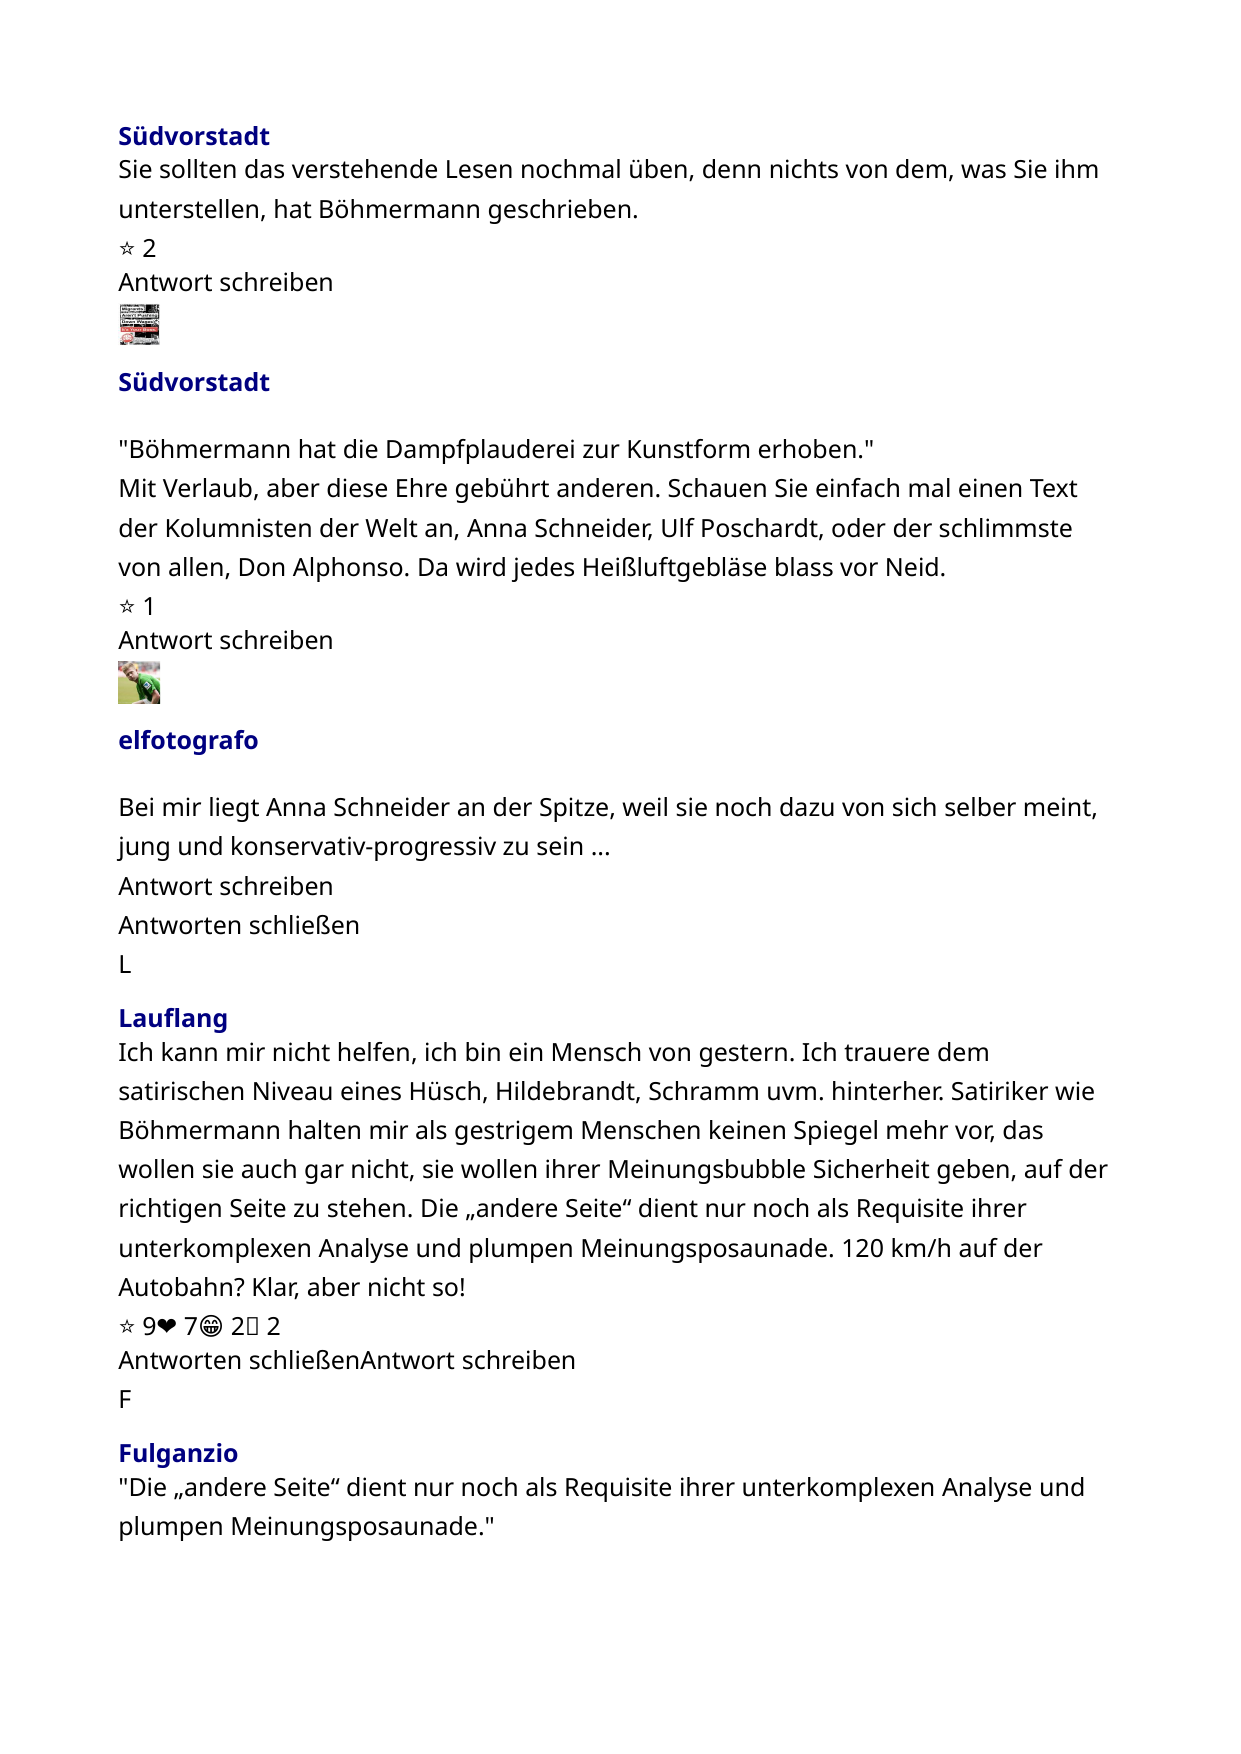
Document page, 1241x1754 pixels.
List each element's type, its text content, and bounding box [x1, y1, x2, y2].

text Antworten schließen [118, 907, 1122, 941]
text Antwort schreiben [118, 264, 1122, 299]
text ⭐️ 1 [118, 588, 1122, 623]
text Bei mir liegt Anna Schneider an der Spitze, weil sie noch dazu von sich selber meint, jung und konservativ-progressiv zu sein ... [118, 790, 1122, 863]
picture [118, 303, 161, 346]
text "Böhmermann hat die Dampfplauderei zur Kunstform erhoben." [118, 432, 1122, 466]
subtitle Südvorstadt [118, 365, 1122, 399]
text F [118, 1382, 1122, 1416]
text Sie sollten das verstehende Lesen nochmal üben, denn nichts von dem, was Sie ihm unterstellen, hat Böhmermann geschrieben. [118, 152, 1122, 225]
text Ich kann mir nicht helfen, ich bin ein Mensch von gestern. Ich trauere dem satirischen Niveau eines Hüsch, Hildebrandt, Schramm uvm. hinterher. Satiriker wie Böhmermann halten mir als gestrigem Menschen keinen Spiegel mehr vor, das wollen sie auch gar nicht, sie wollen ihrer Meinungsbubble Sicherheit geben, auf der richtigen Seite zu stehen. Die „andere Seite“ dient nur noch als Requisite ihrer unterkomplexen Analyse und plumpen Meinungsposaunade. 120 km/h auf der Autobahn? Klar, aber nicht so! [118, 1034, 1122, 1303]
text "Die „andere Seite“ dient nur noch als Requisite ihrer unterkomplexen Analyse und plumpen Meinungsposaunade." [118, 1469, 1122, 1543]
subtitle Lauflang [118, 1000, 1122, 1034]
picture [118, 661, 161, 704]
text Antwort schreiben [118, 868, 1122, 902]
subtitle Fulganzio [118, 1436, 1122, 1469]
subtitle elfotografo [118, 723, 1122, 757]
subtitle Südvorstadt [118, 118, 1122, 152]
text ⭐️ 9❤️ 7😁 2🤨 2 [118, 1308, 1122, 1343]
text Antworten schließenAntwort schreiben [118, 1343, 1122, 1377]
text Antwort schreiben [118, 623, 1122, 657]
text ⭐️ 2 [118, 231, 1122, 264]
text L [118, 947, 1122, 981]
text Mit Verlaub, aber diese Ehre gebührt anderen. Schauen Sie einfach mal einen Text der Kolumnisten der Welt an, Anna Schneider, Ulf Poschardt, oder der schlimmste von allen, Don Alphonso. Da wird jedes Heißluftgebläse blass vor Neid. [118, 471, 1122, 583]
